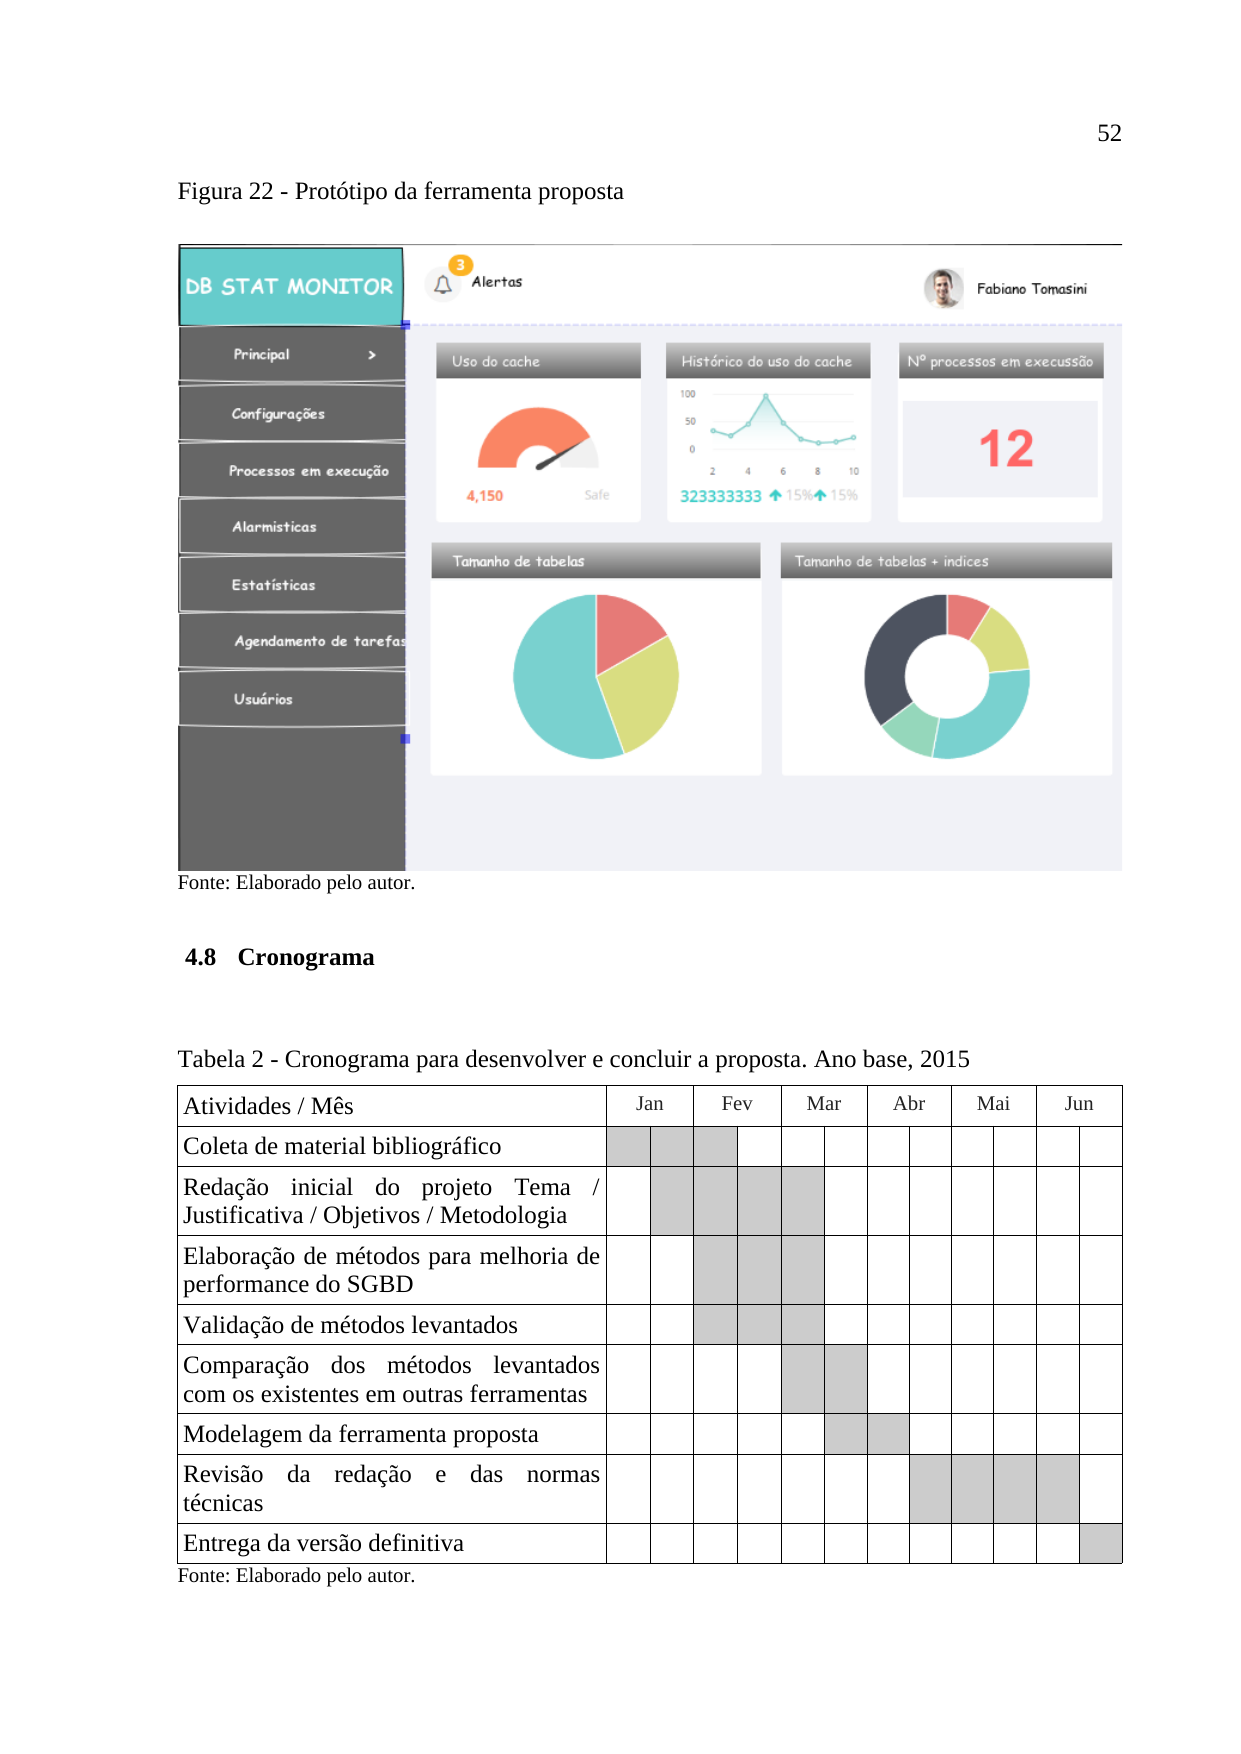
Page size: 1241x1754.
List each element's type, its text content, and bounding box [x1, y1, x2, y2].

table_cell Revisão da redação e das normas técnicas [178, 1455, 606, 1523]
table_cell [738, 1345, 781, 1413]
table_cell [1080, 1345, 1122, 1413]
table_cell Elaboração de métodos para melhoria de performance do SGBD [178, 1236, 606, 1304]
table_cell [694, 1414, 737, 1454]
table_cell [825, 1414, 867, 1454]
table_cell [1080, 1414, 1122, 1454]
table_cell [694, 1345, 737, 1413]
list Cronograma [185, 942, 1122, 971]
table_cell [1037, 1167, 1079, 1235]
table_cell [1080, 1167, 1122, 1235]
table_cell [782, 1414, 824, 1454]
table_cell [868, 1414, 909, 1454]
table_cell [868, 1236, 909, 1304]
table_cell [607, 1167, 650, 1235]
table_cell [651, 1127, 693, 1166]
table_cell [694, 1455, 737, 1523]
table_cell [782, 1236, 824, 1304]
table_cell [994, 1455, 1036, 1523]
table_cell [1080, 1305, 1122, 1344]
table_cell [910, 1236, 951, 1304]
table_cell [782, 1455, 824, 1523]
table_cell [607, 1236, 650, 1304]
table_cell [607, 1414, 650, 1454]
table_cell [738, 1455, 781, 1523]
table_cell [694, 1305, 737, 1344]
table_cell [651, 1455, 693, 1523]
table_cell [1080, 1524, 1122, 1563]
table_cell [825, 1345, 867, 1413]
table_cell Modelagem da ferramenta proposta [178, 1414, 606, 1454]
table_cell [607, 1455, 650, 1523]
table_cell [952, 1127, 993, 1166]
table_cell [1037, 1236, 1079, 1304]
table_cell [825, 1167, 867, 1235]
table_cell [994, 1236, 1036, 1304]
table_cell [952, 1345, 993, 1413]
text Tabela 2 - Cronograma para desenvolver e concluir a proposta. Ano base, 2015 [177, 1044, 1122, 1073]
table_cell [868, 1524, 909, 1563]
table_cell [651, 1167, 693, 1235]
table_cell [910, 1414, 951, 1454]
table_cell [738, 1524, 781, 1563]
table_cell [994, 1524, 1036, 1563]
table_cell [1037, 1455, 1079, 1523]
table_cell [694, 1167, 737, 1235]
table_cell [952, 1414, 993, 1454]
table_header Abr [868, 1086, 951, 1126]
table_header Mai [952, 1086, 1036, 1126]
table_cell [910, 1167, 951, 1235]
table_cell [651, 1305, 693, 1344]
text Fonte: Elaborado pelo autor. [177, 1564, 1122, 1587]
table_cell [782, 1345, 824, 1413]
table_cell [782, 1524, 824, 1563]
table_cell [1080, 1127, 1122, 1166]
table_cell [910, 1455, 951, 1523]
table_cell [738, 1305, 781, 1344]
table_cell [952, 1305, 993, 1344]
table_cell [651, 1414, 693, 1454]
table_cell [607, 1305, 650, 1344]
table_cell [651, 1236, 693, 1304]
table_cell [825, 1524, 867, 1563]
table_header Jun [1037, 1086, 1122, 1126]
table_cell [651, 1524, 693, 1563]
table_cell [910, 1524, 951, 1563]
table_cell Coleta de material bibliográfico [178, 1127, 606, 1166]
table_cell [910, 1345, 951, 1413]
table_cell [1037, 1345, 1079, 1413]
table_cell [952, 1524, 993, 1563]
table_cell [607, 1345, 650, 1413]
table_cell [651, 1345, 693, 1413]
table_cell [994, 1345, 1036, 1413]
table_cell [910, 1305, 951, 1344]
table_cell [1037, 1305, 1079, 1344]
table_cell [868, 1127, 909, 1166]
table_cell [782, 1305, 824, 1344]
table_cell Validação de métodos levantados [178, 1305, 606, 1344]
table_cell [825, 1127, 867, 1166]
table_cell [825, 1455, 867, 1523]
table_cell [738, 1414, 781, 1454]
table_cell [782, 1127, 824, 1166]
table_cell [1037, 1524, 1079, 1563]
table_cell [694, 1127, 737, 1166]
table_cell [868, 1455, 909, 1523]
table_cell [1080, 1236, 1122, 1304]
table_header Mar [782, 1086, 867, 1126]
table_cell [952, 1236, 993, 1304]
table_cell [738, 1167, 781, 1235]
table_cell [607, 1524, 650, 1563]
table_cell [825, 1236, 867, 1304]
table_cell [868, 1167, 909, 1235]
table_cell [868, 1305, 909, 1344]
table_cell [1037, 1414, 1079, 1454]
table_cell Redação inicial do projeto Tema / Justificativa / Objetivos / Metodologia [178, 1167, 606, 1235]
table_cell [994, 1167, 1036, 1235]
list Figura 22 - Protótipo da ferramenta proposta [177, 176, 1122, 205]
table_cell [910, 1127, 951, 1166]
table_cell Entrega da versão definitiva [178, 1524, 606, 1563]
table_cell [738, 1236, 781, 1304]
table_cell Comparação dos métodos levantados com os existentes em outras ferramentas [178, 1345, 606, 1413]
table_cell [782, 1167, 824, 1235]
table_cell [694, 1524, 737, 1563]
table_cell [952, 1455, 993, 1523]
table_cell [1037, 1127, 1079, 1166]
table_cell [994, 1305, 1036, 1344]
table_cell [952, 1167, 993, 1235]
table_cell [868, 1345, 909, 1413]
table_cell [738, 1127, 781, 1166]
table_cell [994, 1414, 1036, 1454]
table_cell [607, 1127, 650, 1166]
table_cell [694, 1236, 737, 1304]
table_header Atividades / Mês [178, 1086, 606, 1126]
table_header Fev [694, 1086, 781, 1126]
table_cell [1080, 1455, 1122, 1523]
picture [177, 244, 1123, 871]
list Fonte: Elaborado pelo autor. [142, 871, 1122, 894]
table_cell [994, 1127, 1036, 1166]
table_cell [825, 1305, 867, 1344]
table_header Jan [607, 1086, 693, 1126]
